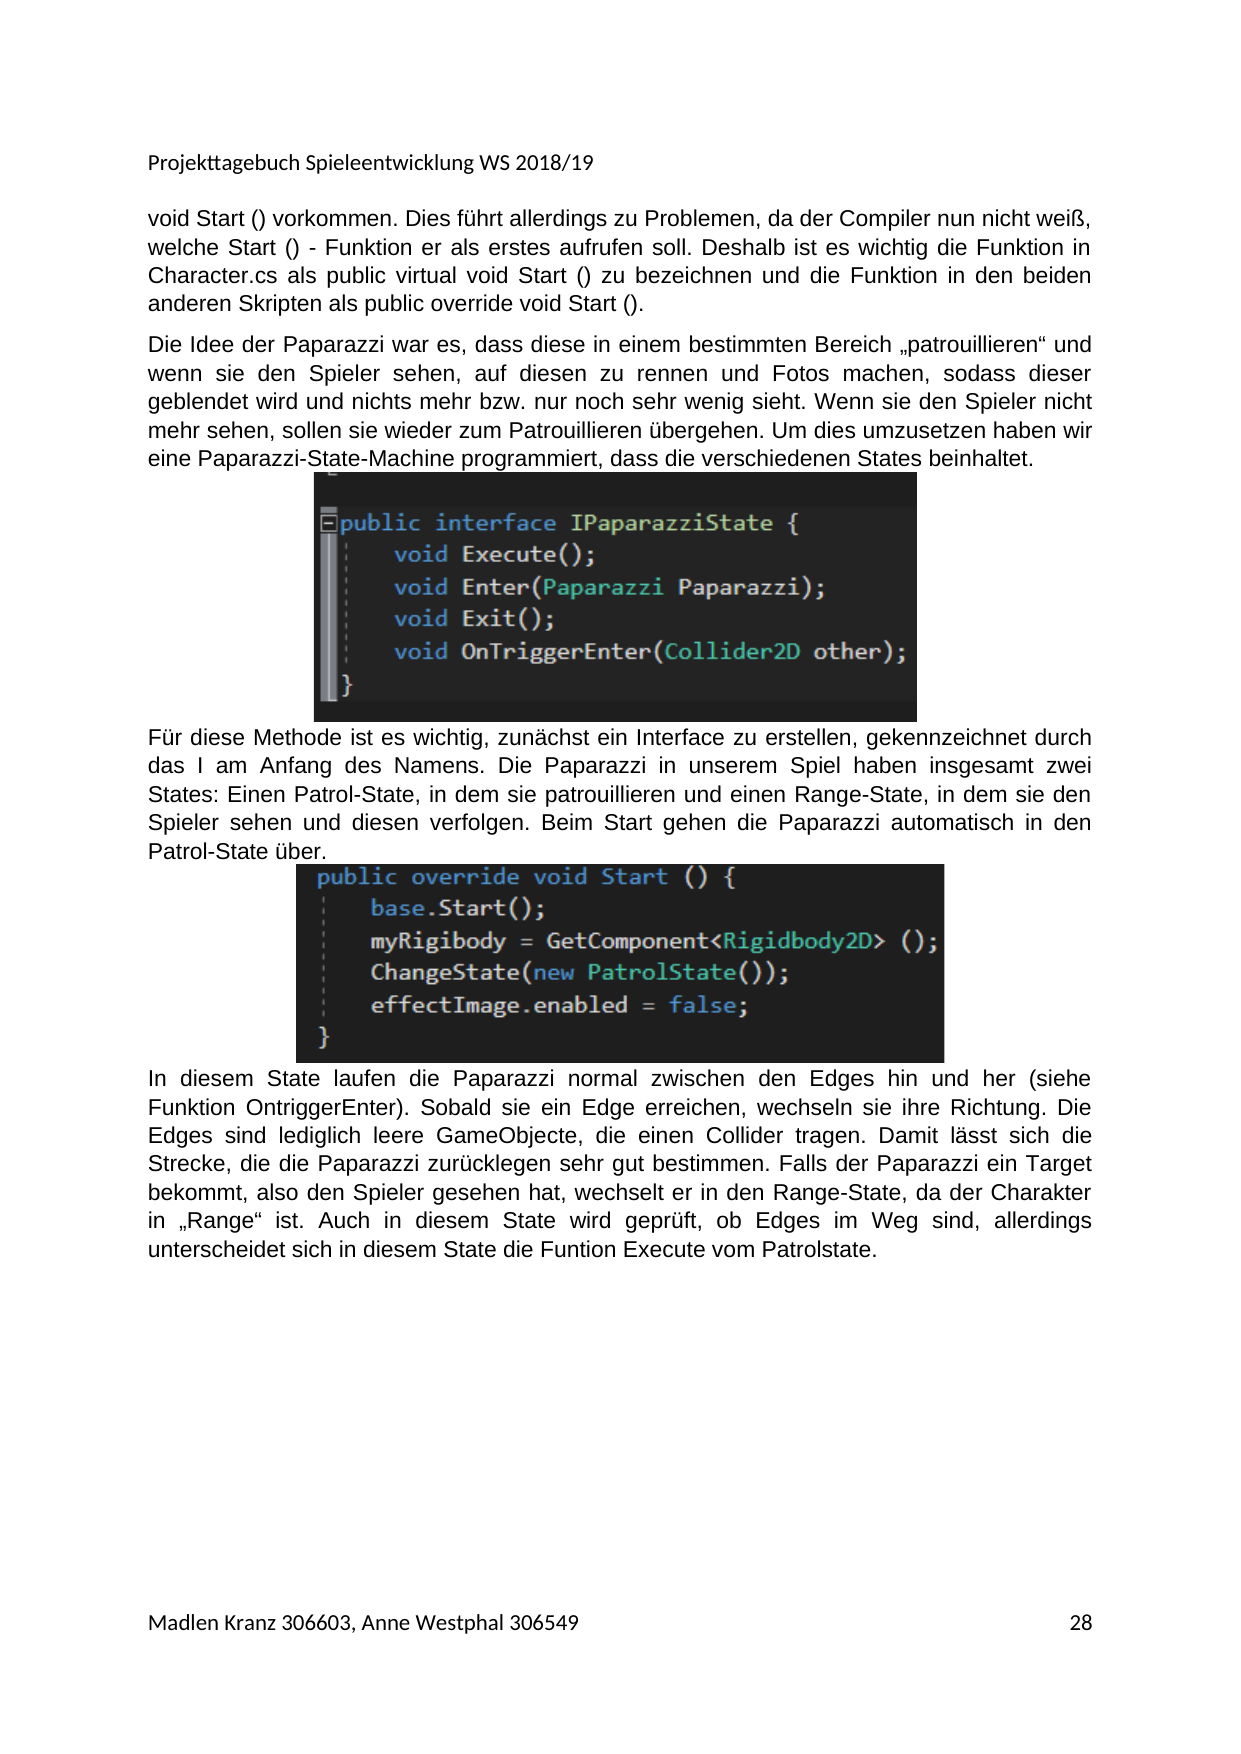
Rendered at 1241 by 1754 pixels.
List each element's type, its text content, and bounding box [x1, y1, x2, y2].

picture [313, 472, 917, 722]
text Die Idee der Paparazzi war es, dass diese in einem bestimmten Bereich „patrouillieren“ und wenn sie den Spieler sehen, auf diesen zu rennen und Fotos machen, sodass dieser geblendet wird und nichts mehr bzw. nur noch sehr wenig sieht. Wenn sie den Spieler nicht mehr sehen, sollen sie wieder zum Patrouillieren übergehen. Um dies umzusetzen haben wir eine Paparazzi-State-Machine programmiert, dass die verschiedenen States beinhaltet. [148, 331, 1093, 471]
text Für diese Methode ist es wichtig, zunächst ein Interface zu erstellen, gekennzeichnet durch das I am Anfang des Namens. Die Paparazzi in unserem Spiel haben insgesamt zwei States: Einen Patrol-State, in dem sie patrouillieren und einen Range-State, in dem sie den Spieler sehen und diesen verfolgen. Beim Start gehen die Paparazzi automatisch in den Patrol-State über. [148, 722, 1093, 864]
text In diesem State laufen die Paparazzi normal zwischen den Edges hin und her (siehe Funktion OntriggerEnter). Sobald sie ein Edge erreichen, wechseln sie ihre Richtung. Die Edges sind lediglich leere GameObjecte, die einen Collider tragen. Damit lässt sich die Strecke, die die Paparazzi zurücklegen sehr gut bestimmen. Falls der Paparazzi ein Target bekommt, also den Spieler gesehen hat, wechselt er in den Range-State, da der Charakter in „Range“ ist. Auch in diesem State wird geprüft, ob Edges im Weg sind, allerdings unterscheidet sich in diesem State die Funtion Execute vom Patrolstate. [148, 1063, 1093, 1262]
picture [296, 864, 945, 1063]
text void Start () vorkommen. Dies führt allerdings zu Problemen, da der Compiler nun nicht weiß, welche Start () - Funktion er als erstes aufrufen soll. Deshalb ist es wichtig die Funktion in Character.cs als public virtual void Start () zu bezeichnen und die Funktion in den beiden anderen Skripten als public override void Start (). [148, 205, 1093, 317]
